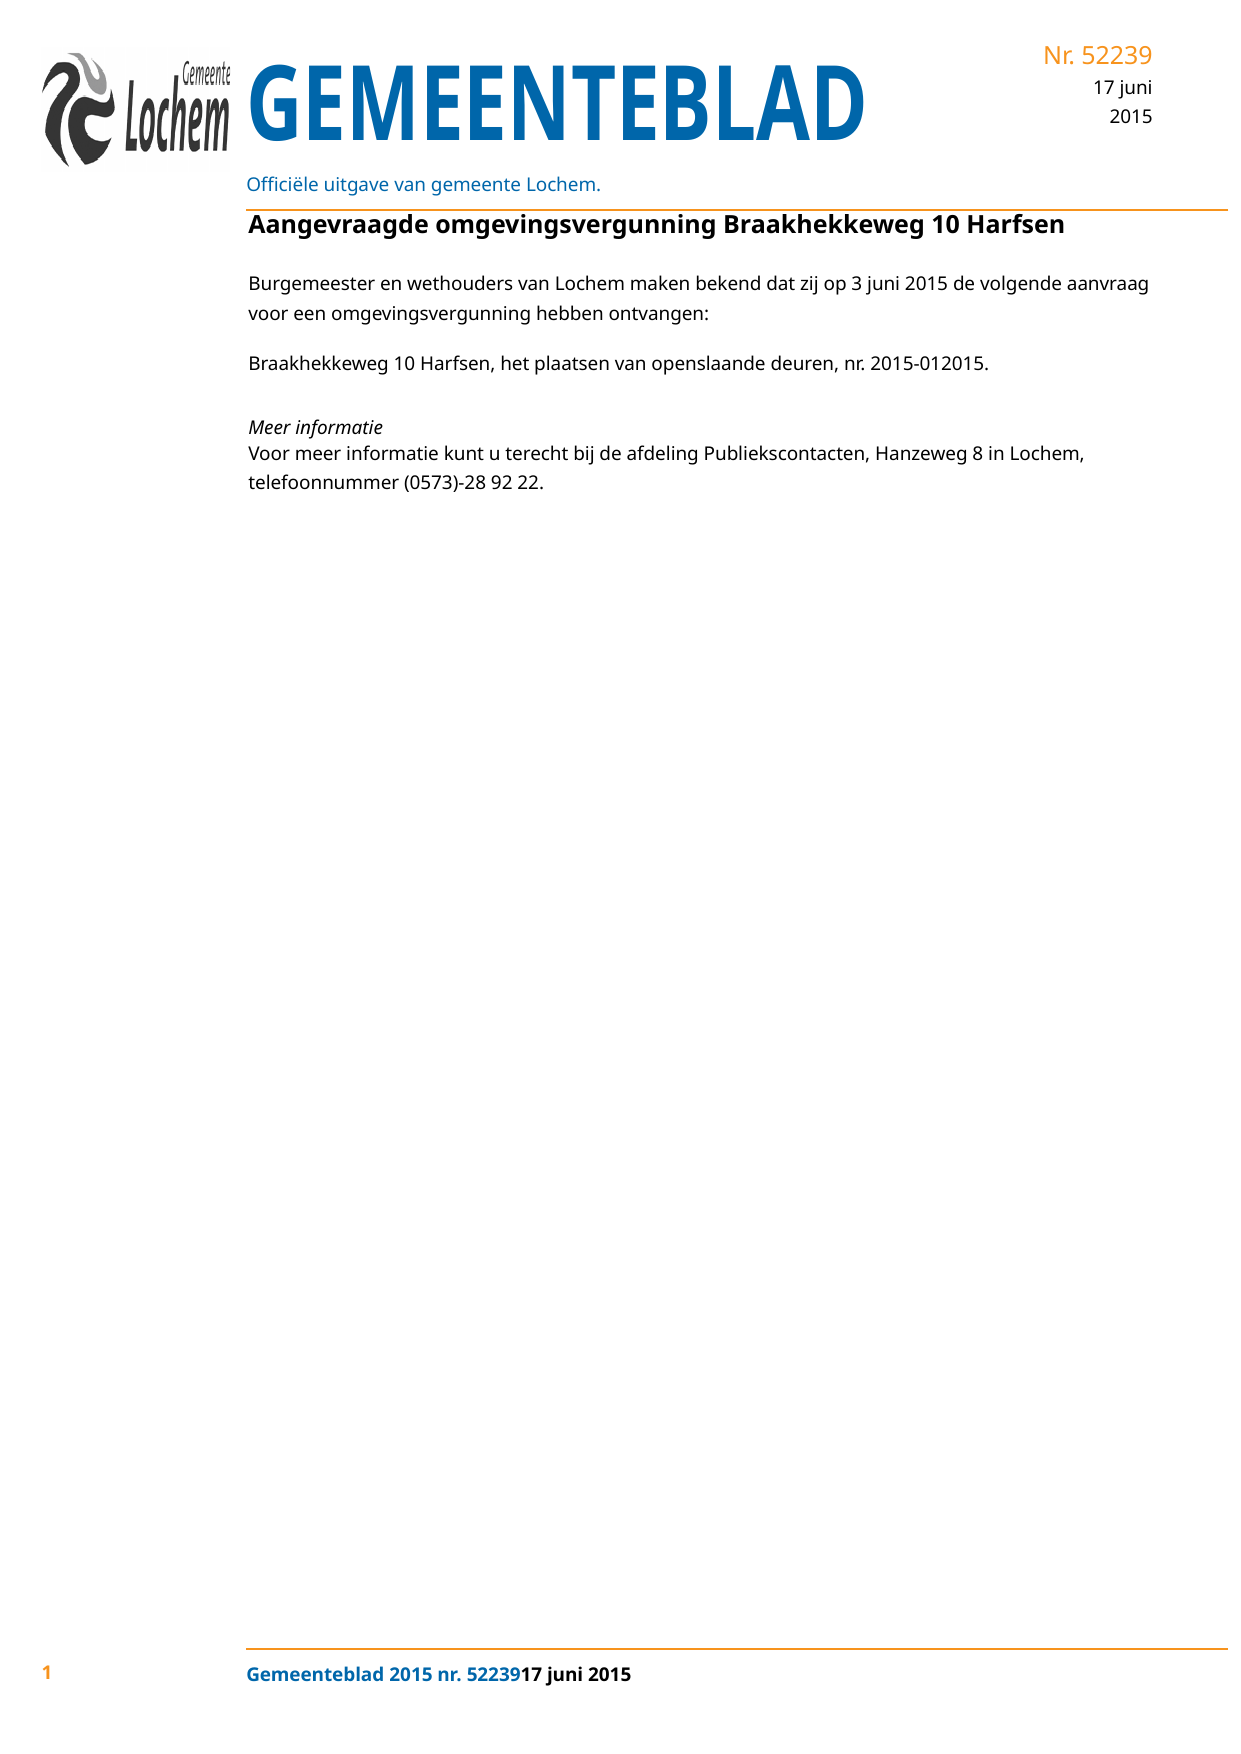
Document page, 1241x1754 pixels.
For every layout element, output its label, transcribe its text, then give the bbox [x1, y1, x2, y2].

picture [41, 47, 231, 172]
text Meer informatie [248, 414, 1152, 440]
text Voor meer informatie kunt u terecht bij de afdeling Publiekscontacten, Hanzeweg 8 in Lochem, telefoonnummer (0573)-28 92 22. [248, 440, 1152, 495]
text Burgemeester en wethouders van Lochem maken bekend dat zij op 3 juni 2015 de volgende aanvraag voor een omgevingsvergunning hebben ontvangen: [248, 270, 1152, 326]
text Aangevraagde omgevingsvergunning Braakhekkeweg 10 Harfsen [248, 211, 1152, 241]
text Braakhekkeweg 10 Harfsen, het plaatsen van openslaande deuren, nr. 2015-012015. [248, 350, 1152, 376]
